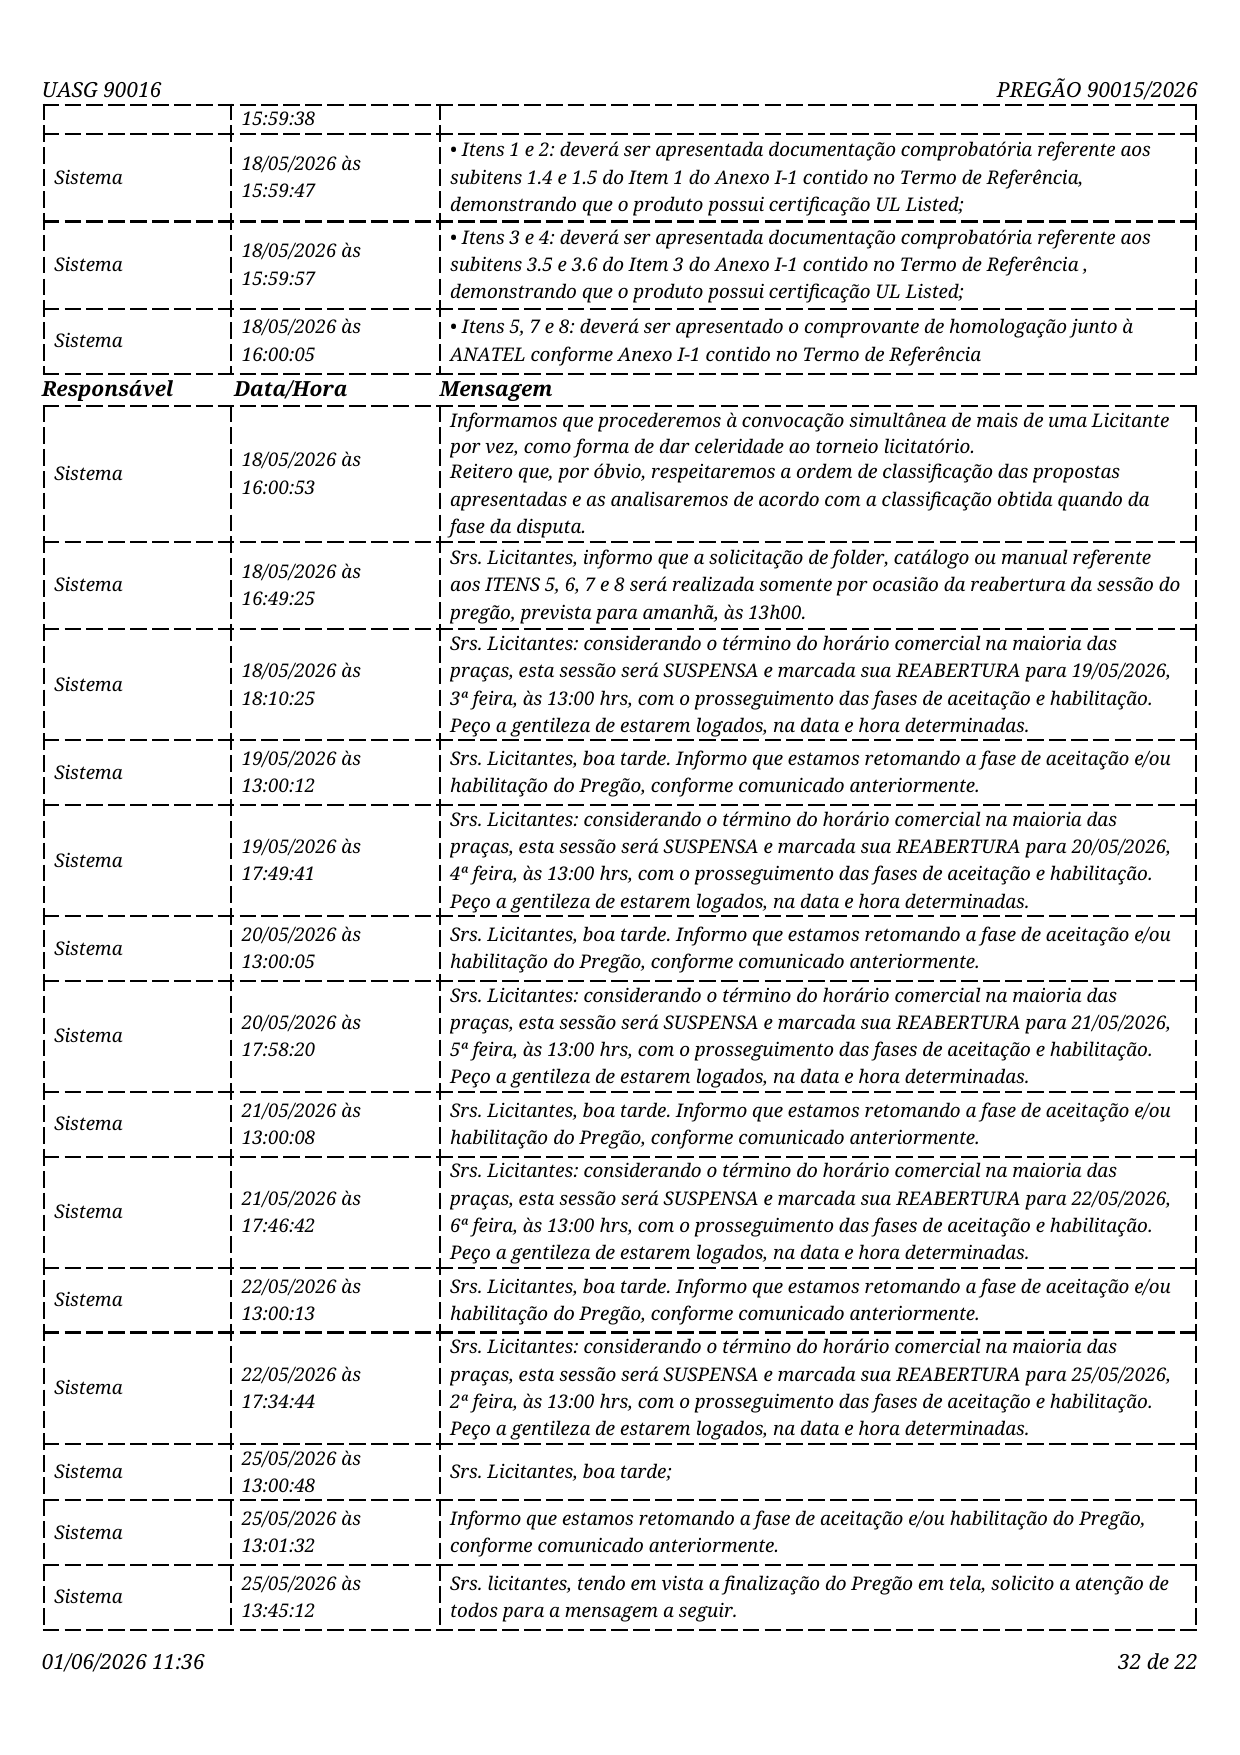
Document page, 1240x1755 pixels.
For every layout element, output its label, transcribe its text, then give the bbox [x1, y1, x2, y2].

table_cell Sistema [44, 804, 231, 915]
table_cell Srs. Licitantes, boa tarde. Informo que estamos retomando a fase de aceitação e/ou habilitação do Pregão, conforme comunicado anteriormente. [440, 915, 1196, 980]
table_cell Sistema [44, 1564, 231, 1628]
table_cell 18/05/2026 às 15:59:57 [231, 220, 439, 308]
table_cell • Itens 1 e 2: deverá ser apresentada documentação comprobatória referente aos subitens 1.4 e 1.5 do Item 1 do Anexo I-1 contido no Termo de Referência, demonstrando que o produto possui certificação UL Listed; [440, 133, 1196, 220]
table_cell 21/05/2026 às 13:00:08 [231, 1091, 439, 1156]
table_cell • Itens 5, 7 e 8: deverá ser apresentado o comprovante de homologação junto à ANATEL conforme Anexo I-1 contido no Termo de Referência [440, 308, 1196, 372]
table_header 18/05/2026 às 16:00:53 [231, 405, 439, 541]
table_cell Srs. Licitantes, informo que a solicitação de folder, catálogo ou manual referente aos ITENS 5, 6, 7 e 8 será realizada somente por ocasião da reabertura da sessão do pregão, prevista para amanhã, às 13h00. [440, 541, 1196, 628]
table_cell Sistema [44, 541, 231, 628]
table_cell 22/05/2026 às 17:34:44 [231, 1331, 439, 1443]
table_cell • Itens 3 e 4: deverá ser apresentada documentação comprobatória referente aos subitens 3.5 e 3.6 do Item 3 do Anexo I-1 contido no Termo de Referência , demonstrando que o produto possui certificação UL Listed; [440, 220, 1196, 308]
table_cell 22/05/2026 às 13:00:13 [231, 1267, 439, 1331]
table_cell 25/05/2026 às 13:00:48 [231, 1443, 439, 1499]
table_cell Sistema [44, 980, 231, 1091]
table_cell Sistema [44, 739, 231, 804]
table_cell Srs. Licitantes, boa tarde. Informo que estamos retomando a fase de aceitação e/ou habilitação do Pregão, conforme comunicado anteriormente. [440, 1267, 1196, 1331]
table_cell 20/05/2026 às 13:00:05 [231, 915, 439, 980]
table_cell Srs. Licitantes: considerando o término do horário comercial na maioria das praças, esta sessão será SUSPENSA e marcada sua REABERTURA para 25/05/2026, 2ª feira, às 13:00 hrs, com o prosseguimento das fases de aceitação e habilitação. Peço a gentileza de estarem logados, na data e hora determinadas. [440, 1331, 1196, 1443]
table_cell Sistema [44, 1091, 231, 1156]
table_cell Sistema [44, 915, 231, 980]
table_cell [440, 104, 1196, 133]
table_cell 25/05/2026 às 13:45:12 [231, 1564, 439, 1628]
table_cell Srs. Licitantes, boa tarde. Informo que estamos retomando a fase de aceitação e/ou habilitação do Pregão, conforme comunicado anteriormente. [440, 1091, 1196, 1156]
table_cell 19/05/2026 às 17:49:41 [231, 804, 439, 915]
table_header Sistema [44, 405, 231, 541]
table_cell Srs. Licitantes: considerando o término do horário comercial na maioria das praças, esta sessão será SUSPENSA e marcada sua REABERTURA para 22/05/2026, 6ª feira, às 13:00 hrs, com o prosseguimento das fases de aceitação e habilitação. Peço a gentileza de estarem logados, na data e hora determinadas. [440, 1156, 1196, 1267]
table_cell Srs. Licitantes: considerando o término do horário comercial na maioria das praças, esta sessão será SUSPENSA e marcada sua REABERTURA para 19/05/2026, 3ª feira, às 13:00 hrs, com o prosseguimento das fases de aceitação e habilitação. Peço a gentileza de estarem logados, na data e hora determinadas. [440, 628, 1196, 739]
table_cell 18/05/2026 às 15:59:47 [231, 133, 439, 220]
table_cell Sistema [44, 308, 231, 372]
table_cell Srs. Licitantes: considerando o término do horário comercial na maioria das praças, esta sessão será SUSPENSA e marcada sua REABERTURA para 20/05/2026, 4ª feira, às 13:00 hrs, com o prosseguimento das fases de aceitação e habilitação. Peço a gentileza de estarem logados, na data e hora determinadas. [440, 804, 1196, 915]
table_cell Sistema [44, 133, 231, 220]
table_cell 18/05/2026 às 16:49:25 [231, 541, 439, 628]
table_header Informamos que procederemos à convocação simultânea de mais de uma Licitante por vez, como forma de dar celeridade ao torneio licitatório. Reitero que, por óbvio, respeitaremos a ordem de classificação das propostas apresentadas e as analisaremos de acordo com a classificação obtida quando da fase da disputa. [440, 405, 1196, 541]
table_cell Sistema [44, 1499, 231, 1564]
table_cell 19/05/2026 às 13:00:12 [231, 739, 439, 804]
table_cell Srs. Licitantes, boa tarde; [440, 1443, 1196, 1499]
table_cell Sistema [44, 628, 231, 739]
table_cell 21/05/2026 às 17:46:42 [231, 1156, 439, 1267]
text Responsável Data/Hora Mensagem [42, 374, 1200, 403]
table_cell Srs. Licitantes: considerando o término do horário comercial na maioria das praças, esta sessão será SUSPENSA e marcada sua REABERTURA para 21/05/2026, 5ª feira, às 13:00 hrs, com o prosseguimento das fases de aceitação e habilitação. Peço a gentileza de estarem logados, na data e hora determinadas. [440, 980, 1196, 1091]
table_cell Informo que estamos retomando a fase de aceitação e/ou habilitação do Pregão, conforme comunicado anteriormente. [440, 1499, 1196, 1564]
table_cell 18/05/2026 às 16:00:05 [231, 308, 439, 372]
table_cell Srs. licitantes, tendo em vista a finalização do Pregão em tela, solicito a atenção de todos para a mensagem a seguir. [440, 1564, 1196, 1628]
table_cell Srs. Licitantes, boa tarde. Informo que estamos retomando a fase de aceitação e/ou habilitação do Pregão, conforme comunicado anteriormente. [440, 739, 1196, 804]
table_cell 18/05/2026 às 18:10:25 [231, 628, 439, 739]
table_cell Sistema [44, 1156, 231, 1267]
table_cell Sistema [44, 1443, 231, 1499]
table_cell Sistema [44, 1331, 231, 1443]
table_cell Sistema [44, 220, 231, 308]
table_cell 20/05/2026 às 17:58:20 [231, 980, 439, 1091]
table_cell 25/05/2026 às 13:01:32 [231, 1499, 439, 1564]
table_cell [44, 104, 231, 133]
table_cell 15:59:38 [231, 104, 439, 133]
table_cell Sistema [44, 1267, 231, 1331]
